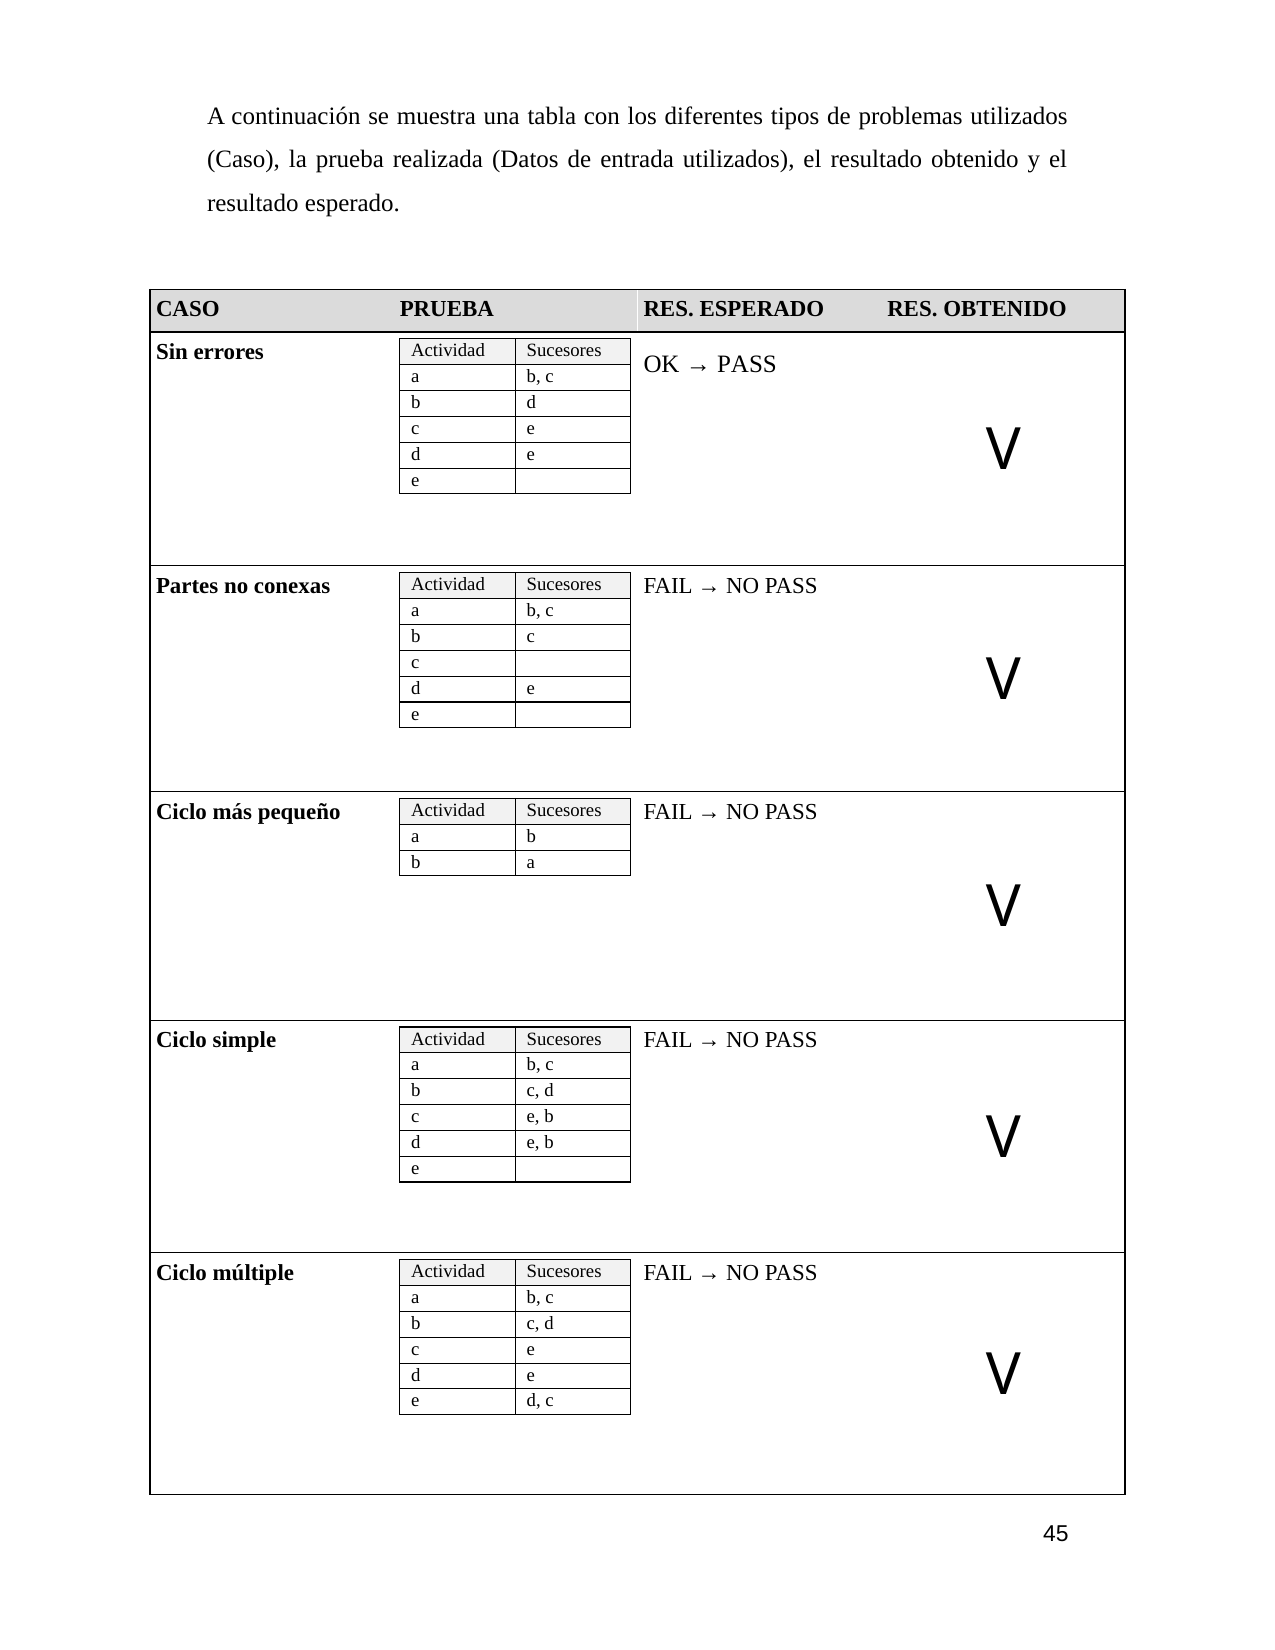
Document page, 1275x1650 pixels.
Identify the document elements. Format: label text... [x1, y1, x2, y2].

table_cell b [400, 625, 515, 650]
table_cell [394, 566, 637, 791]
table_cell a [516, 851, 630, 875]
table_cell c [400, 1105, 515, 1130]
table_header RES. ESPERADO [638, 290, 881, 331]
table_cell a [400, 1053, 515, 1078]
table_cell b, c [516, 1053, 630, 1078]
table_cell Ciclo simple [151, 1021, 394, 1252]
table_cell [516, 1157, 630, 1181]
table_cell Sin errores [151, 333, 394, 565]
table_cell c [400, 1338, 515, 1362]
table_cell e [516, 443, 630, 467]
table_header CASO [151, 290, 394, 331]
table_cell a [400, 365, 515, 390]
table_header Actividad [400, 1260, 515, 1285]
table_cell e, b [516, 1105, 630, 1130]
table_header Sucesores [516, 1028, 630, 1052]
table_cell b, c [516, 1286, 630, 1311]
table_cell Ciclo múltiple [151, 1253, 394, 1494]
table_cell e, b [516, 1131, 630, 1156]
table_cell e [400, 1157, 515, 1181]
table_cell a [400, 1286, 515, 1311]
table_cell e [400, 703, 515, 727]
table_cell b, c [516, 365, 630, 390]
table_cell [516, 651, 630, 676]
table_header Actividad [400, 1028, 515, 1052]
table_cell V [881, 1253, 1124, 1494]
table_header Actividad [400, 799, 515, 824]
text A continuación se muestra una tabla con los diferentes tipos de problemas utilizados (Caso), la prueba realizada (Datos de entrada utilizados), el resultado obtenido y el resultado esperado. [207, 101, 1068, 216]
table_cell a [400, 599, 515, 624]
table_cell b [400, 1079, 515, 1104]
table_cell c [400, 417, 515, 442]
table_cell FAIL → NO PASS [638, 792, 881, 1019]
table_header Actividad [400, 339, 515, 364]
table_cell FAIL → NO PASS [638, 566, 881, 791]
table_cell Ciclo más pequeño [151, 792, 394, 1019]
table_cell V [881, 566, 1124, 791]
table_cell b [400, 851, 515, 875]
table_cell c [516, 625, 630, 650]
table_cell b [400, 391, 515, 416]
table_header Sucesores [516, 799, 630, 824]
table_cell e [516, 1364, 630, 1388]
table_cell [516, 469, 630, 493]
table_cell V [881, 792, 1124, 1019]
table_cell d, c [516, 1389, 630, 1414]
table_cell a [400, 825, 515, 849]
table_cell c, d [516, 1079, 630, 1104]
table_cell b, c [516, 599, 630, 624]
table_cell [394, 1021, 637, 1252]
table_cell e [516, 677, 630, 701]
table_cell FAIL → NO PASS [638, 1253, 881, 1494]
table_cell e [516, 417, 630, 442]
table_header RES. OBTENIDO [881, 290, 1124, 331]
table_cell d [516, 391, 630, 416]
table_cell b [400, 1312, 515, 1337]
table_header Sucesores [516, 1260, 630, 1285]
table_cell Partes no conexas [151, 566, 394, 791]
table_cell c [400, 651, 515, 676]
table_cell [516, 703, 630, 727]
table_cell d [400, 677, 515, 701]
table_cell c, d [516, 1312, 630, 1337]
table_cell OK → PASS [638, 333, 881, 565]
table_cell e [516, 1338, 630, 1362]
table_cell FAIL → NO PASS [638, 1021, 881, 1252]
table_cell e [400, 469, 515, 493]
table_cell V [881, 333, 1124, 565]
table_header Sucesores [516, 339, 630, 364]
table_cell [394, 1253, 637, 1494]
table_cell d [400, 443, 515, 467]
table_cell [394, 792, 637, 1019]
table_cell d [400, 1364, 515, 1388]
table_cell V [881, 1021, 1124, 1252]
table_cell e [400, 1389, 515, 1414]
table_header Sucesores [516, 573, 630, 598]
table_cell d [400, 1131, 515, 1156]
table_cell [394, 333, 637, 565]
table_cell b [516, 825, 630, 849]
table_header PRUEBA [394, 290, 637, 331]
table_header Actividad [400, 573, 515, 598]
